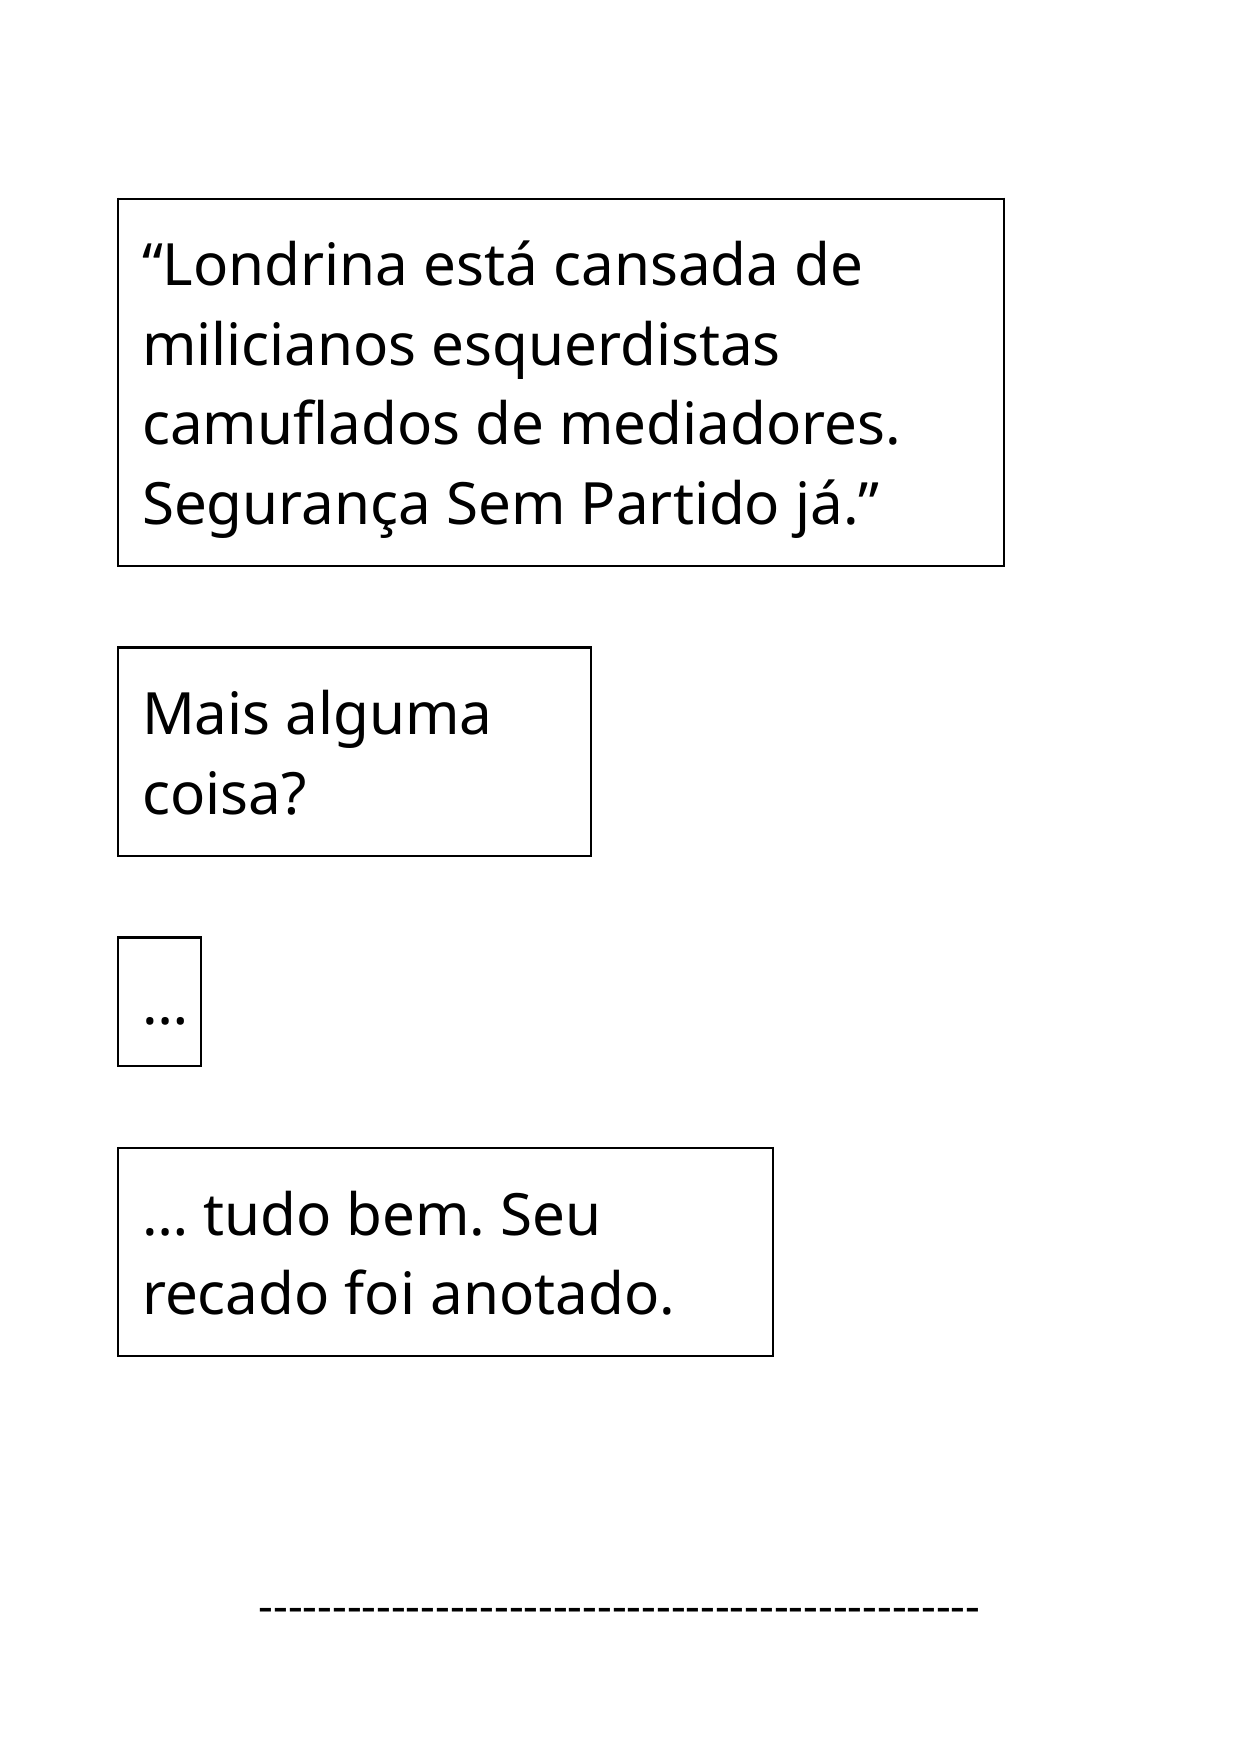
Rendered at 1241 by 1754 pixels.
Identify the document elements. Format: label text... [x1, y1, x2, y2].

table_header … [119, 939, 200, 1065]
table_header “Londrina está cansada de milicianos esquerdistas camuflados de mediadores. Segurança Sem Partido já.” [119, 200, 1003, 565]
table_header Mais alguma coisa? [119, 649, 590, 855]
table_header … tudo bem. Seu recado foi anotado. [119, 1149, 772, 1355]
